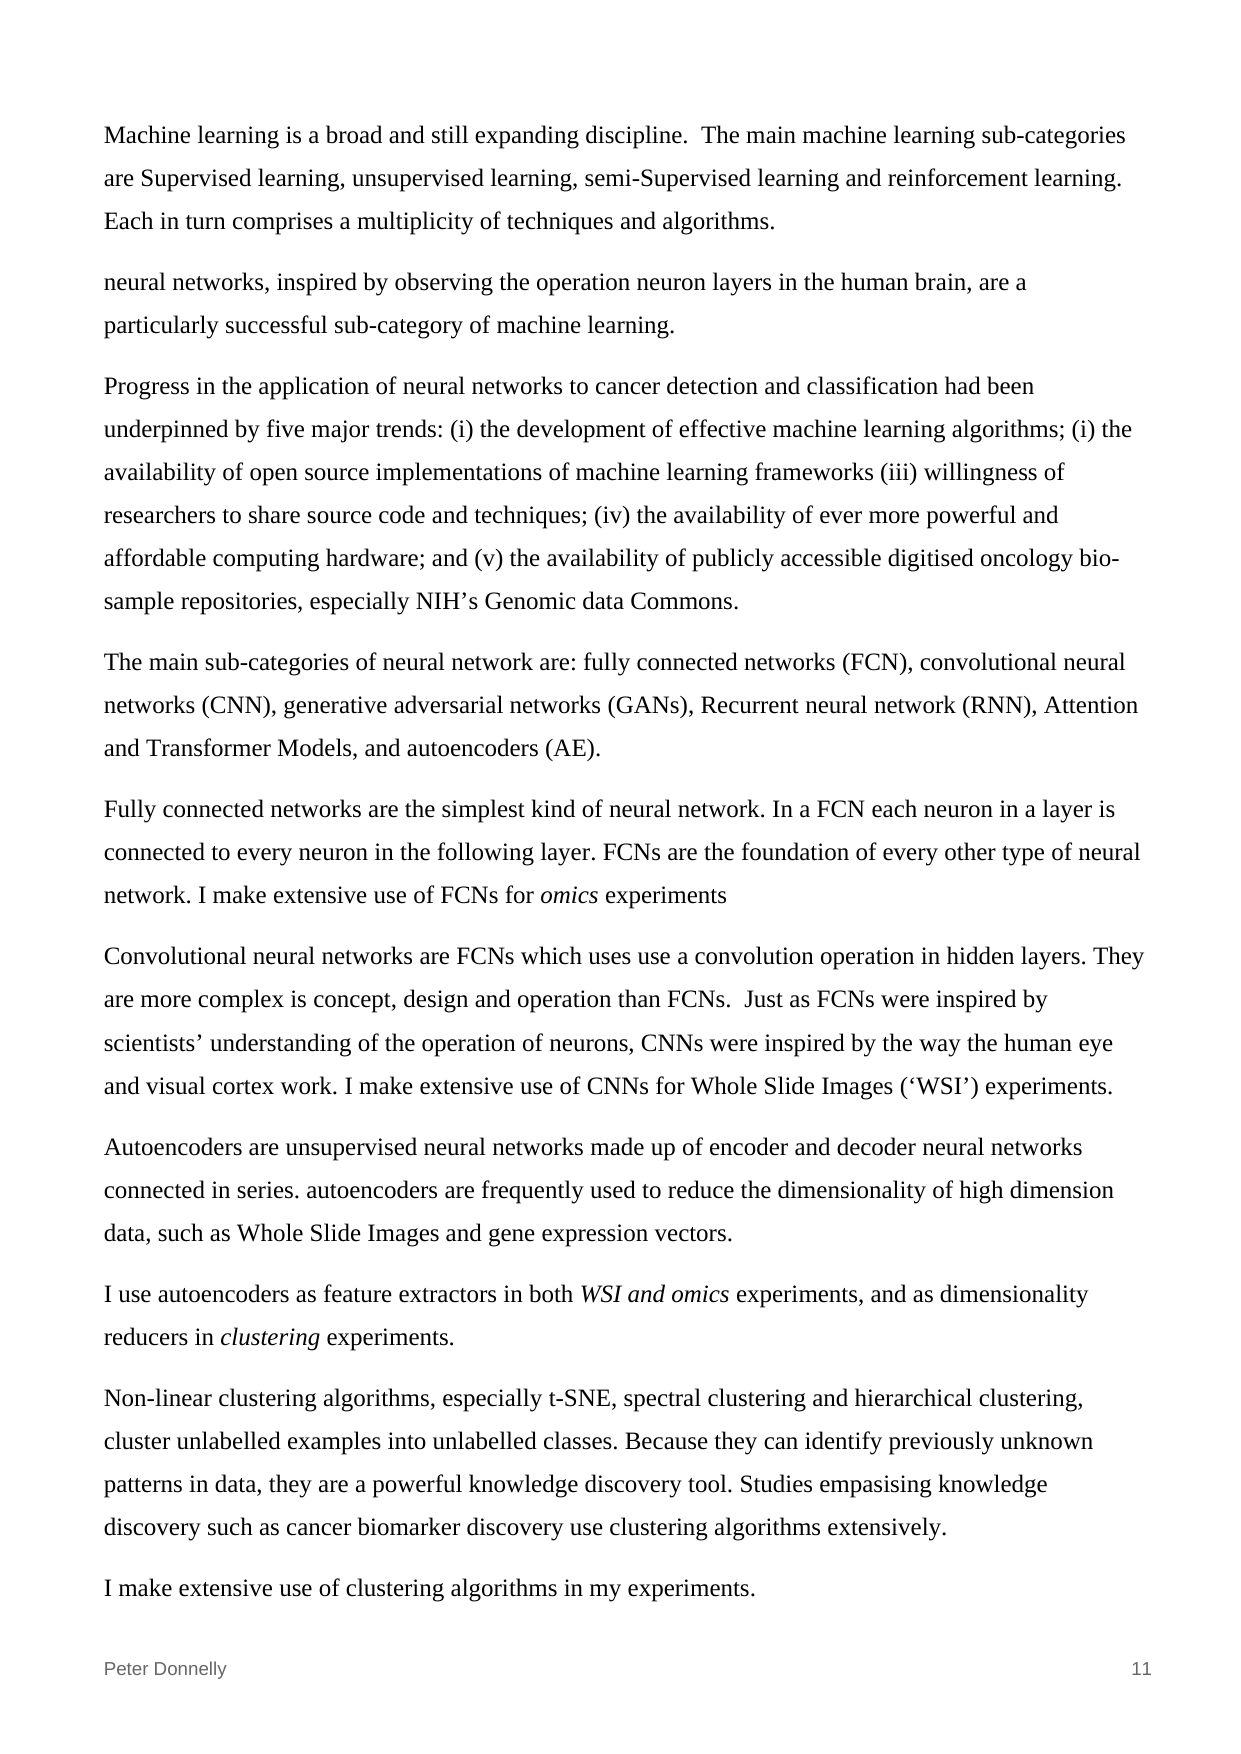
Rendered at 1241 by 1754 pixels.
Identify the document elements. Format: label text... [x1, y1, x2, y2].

text Progress in the application of neural networks to cancer detection and classification had been underpinned by five major trends: (i) the development of effective machine learning algorithms; (i) the availability of open source implementations of machine learning frameworks (iii) willingness of researchers to share source code and techniques; (iv) the availability of ever more powerful and affordable computing hardware; and (v) the availability of publicly accessible digitised oncology bio-sample repositories, especially NIH’s Genomic data Commons. [103, 371, 1146, 615]
text Machine learning is a broad and still expanding discipline. The main machine learning sub-categories are Supervised learning, unsupervised learning, semi-Supervised learning and reinforcement learning. Each in turn comprises a multiplicity of techniques and algorithms. [103, 120, 1146, 235]
text Fully connected networks are the simplest kind of neural network. In a FCN each neuron in a layer is connected to every neuron in the following layer. FCNs are the foundation of every other type of neural network. I make extensive use of FCNs for omics experiments [103, 794, 1146, 909]
text The main sub-categories of neural network are: fully connected networks (FCN), convolutional neural networks (CNN), generative adversarial networks (GANs), Recurrent neural network (RNN), Attention and Transformer Models, and autoencoders (AE). [103, 647, 1146, 762]
text Autoencoders are unsupervised neural networks made up of encoder and decoder neural networks connected in series. autoencoders are frequently used to reduce the dimensionality of high dimension data, such as Whole Slide Images and gene expression vectors. [103, 1132, 1146, 1247]
text Convolutional neural networks are FCNs which uses use a convolution operation in hidden layers. They are more complex is concept, design and operation than FCNs. Just as FCNs were inspired by scientists’ understanding of the operation of neurons, CNNs were inspired by the way the human eye and visual cortex work. I make extensive use of CNNs for Whole Slide Images (‘WSI’) experiments. [103, 941, 1146, 1099]
text neural networks, inspired by observing the operation neuron layers in the human brain, are a particularly successful sub-category of machine learning. [103, 267, 1146, 339]
text I use autoencoders as feature extractors in both WSI and omics experiments, and as dimensionality reducers in clustering experiments. [103, 1279, 1146, 1351]
text I make extensive use of clustering algorithms in my experiments. [103, 1573, 1146, 1602]
text Non-linear clustering algorithms, especially t-SNE, spectral clustering and hierarchical clustering, cluster unlabelled examples into unlabelled classes. Because they can identify previously unknown patterns in data, they are a powerful knowledge discovery tool. Studies empasising knowledge discovery such as cancer biomarker discovery use clustering algorithms extensively. [103, 1383, 1146, 1541]
